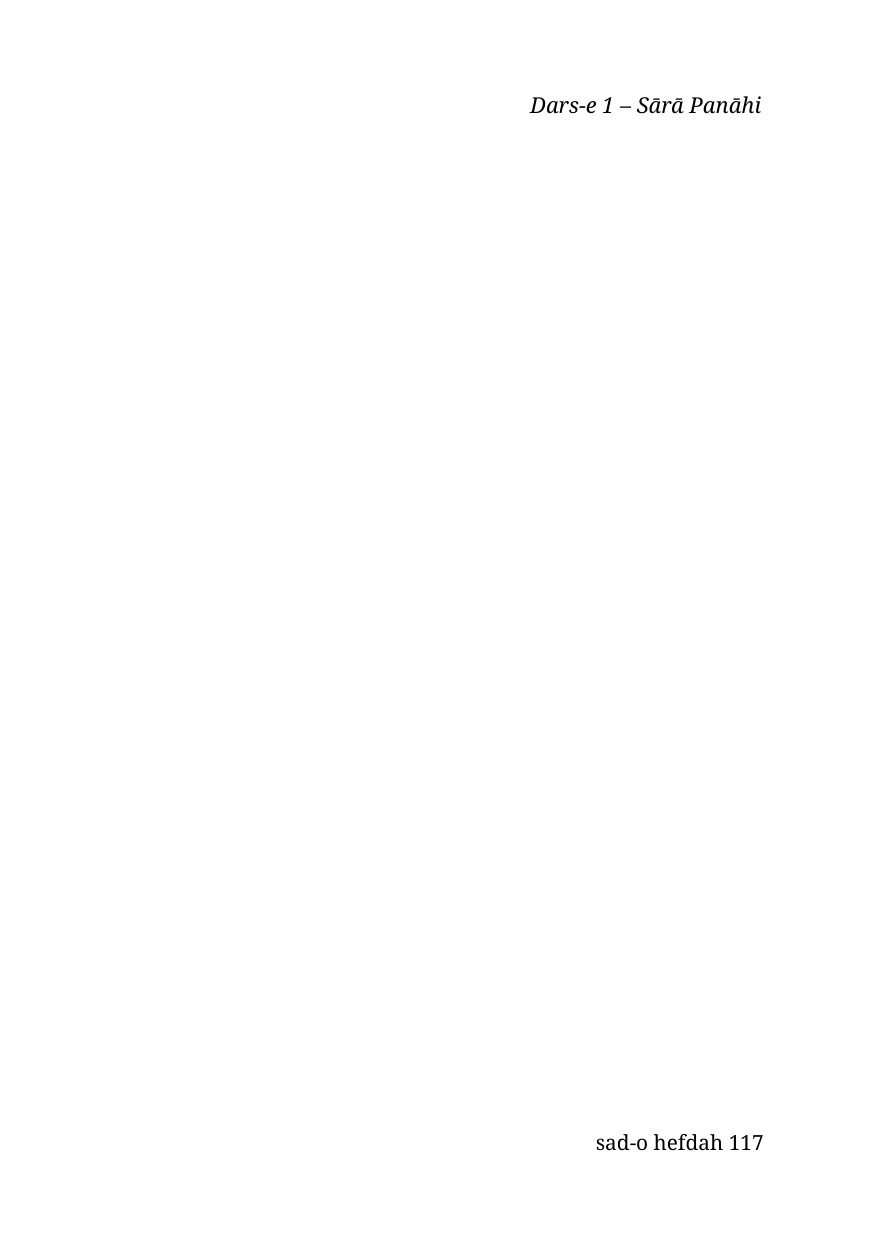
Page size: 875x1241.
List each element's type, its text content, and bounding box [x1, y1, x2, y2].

text sad-o hefdah 117 [111, 1128, 763, 1157]
